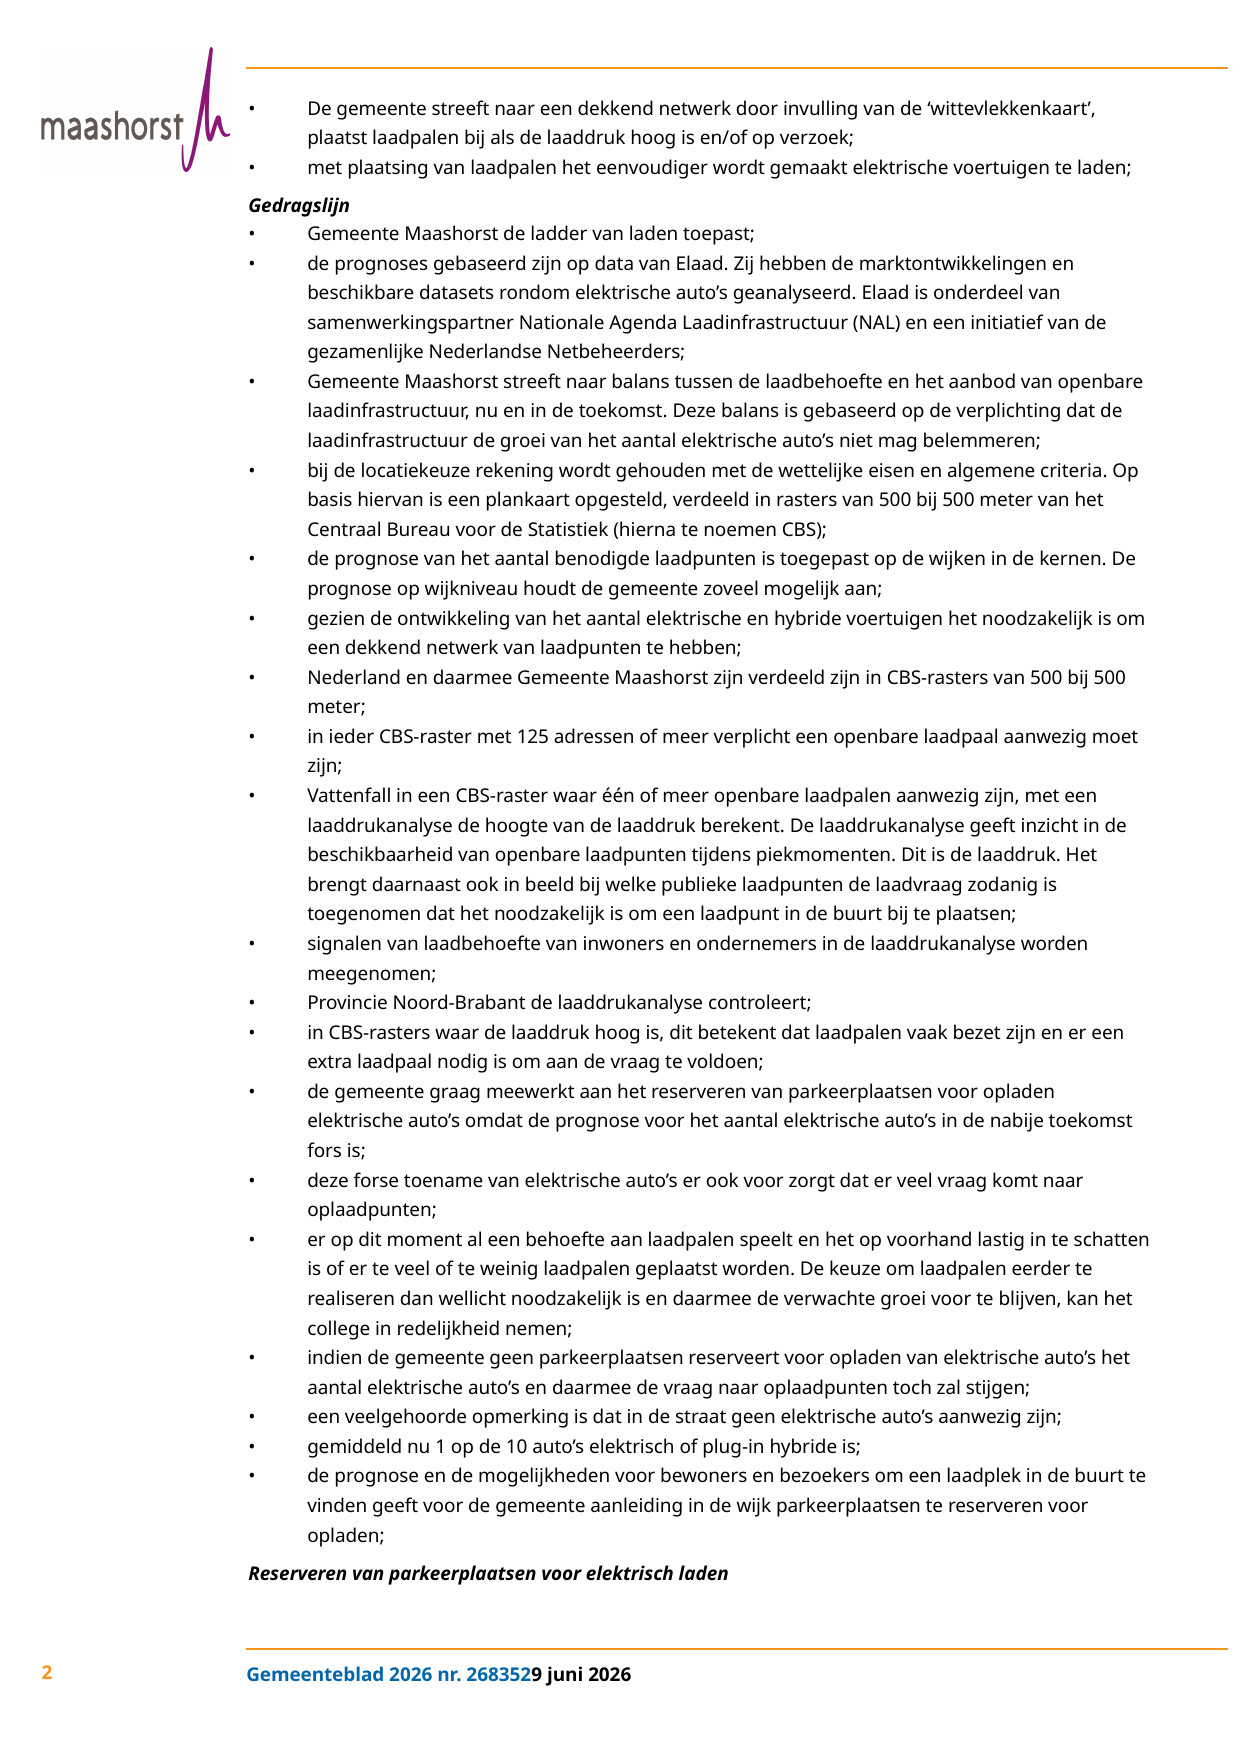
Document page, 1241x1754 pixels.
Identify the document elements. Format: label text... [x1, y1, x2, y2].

list indien de gemeente geen parkeerplaatsen reserveert voor opladen van elektrische auto’s het aantal elektrische auto’s en daarmee de vraag naar oplaadpunten toch zal stijgen; [248, 1344, 1152, 1400]
list Nederland en daarmee Gemeente Maashorst zijn verdeeld zijn in CBS-rasters van 500 bij 500 meter; [248, 664, 1152, 719]
list gezien de ontwikkeling van het aantal elektrische en hybride voertuigen het noodzakelijk is om een dekkend netwerk van laadpunten te hebben; [248, 605, 1152, 660]
list De gemeente streeft naar een dekkend netwerk door invulling van de ‘wittevlekkenkaart’, plaatst laadpalen bij als de laaddruk hoog is en/of op verzoek; [248, 95, 1152, 150]
list er op dit moment al een behoefte aan laadpalen speelt en het op voorhand lastig in te schatten is of er te veel of te weinig laadpalen geplaatst worden. De keuze om laadpalen eerder te realiseren dan wellicht noodzakelijk is en daarmee de verwachte groei voor te blijven, kan het college in redelijkheid nemen; [248, 1226, 1152, 1341]
list Gemeente Maashorst de ladder van laden toepast; [248, 220, 1152, 246]
list met plaatsing van laadpalen het eenvoudiger wordt gemaakt elektrische voertuigen te laden; [248, 154, 1152, 180]
list de prognoses gebaseerd zijn op data van Elaad. Zij hebben de marktontwikkelingen en beschikbare datasets rondom elektrische auto’s geanalyseerd. Elaad is onderdeel van samenwerkingspartner Nationale Agenda Laadinfrastructuur (NAL) en een initiatief van de gezamenlijke Nederlandse Netbeheerders; [248, 250, 1152, 364]
list Provincie Noord-Brabant de laaddrukanalyse controleert; [248, 989, 1152, 1015]
list de prognose van het aantal benodigde laadpunten is toegepast op de wijken in de kernen. De prognose op wijkniveau houdt de gemeente zoveel mogelijk aan; [248, 546, 1152, 601]
list Gemeente Maashorst streeft naar balans tussen de laadbehoefte en het aanbod van openbare laadinfrastructuur, nu en in de toekomst. Deze balans is gebaseerd op de verplichting dat de laadinfrastructuur de groei van het aantal elektrische auto’s niet mag belemmeren; [248, 368, 1152, 453]
list in ieder CBS-raster met 125 adressen of meer verplicht een openbare laadpaal aanwezig moet zijn; [248, 723, 1152, 778]
list een veelgehoorde opmerking is dat in de straat geen elektrische auto’s aanwezig zijn; [248, 1403, 1152, 1429]
list in CBS-rasters waar de laaddruk hoog is, dit betekent dat laadpalen vaak bezet zijn en er een extra laadpaal nodig is om aan de vraag te voldoen; [248, 1019, 1152, 1074]
list gemiddeld nu 1 op de 10 auto’s elektrisch of plug-in hybride is; [248, 1433, 1152, 1459]
text Gedragslijn [248, 192, 1152, 218]
list Vattenfall in een CBS-raster waar één of meer openbare laadpalen aanwezig zijn, met een laaddrukanalyse de hoogte van de laaddruk berekent. De laaddrukanalyse geeft inzicht in de beschikbaarheid van openbare laadpunten tijdens piekmomenten. Dit is de laaddruk. Het brengt daarnaast ook in beeld bij welke publieke laadpunten de laadvraag zodanig is toegenomen dat het noodzakelijk is om een laadpunt in de buurt bij te plaatsen; [248, 782, 1152, 926]
list signalen van laadbehoefte van inwoners en ondernemers in de laaddrukanalyse worden meegenomen; [248, 930, 1152, 986]
list de gemeente graag meewerkt aan het reserveren van parkeerplaatsen voor opladen elektrische auto’s omdat de prognose voor het aantal elektrische auto’s in de nabije toekomst fors is; [248, 1078, 1152, 1163]
picture [41, 47, 231, 172]
list bij de locatiekeuze rekening wordt gehouden met de wettelijke eisen en algemene criteria. Op basis hiervan is een plankaart opgesteld, verdeeld in rasters van 500 bij 500 meter van het Centraal Bureau voor de Statistiek (hierna te noemen CBS); [248, 457, 1152, 542]
list de prognose en de mogelijkheden voor bewoners en bezoekers om een laadplek in de buurt te vinden geeft voor de gemeente aanleiding in de wijk parkeerplaatsen te reserveren voor opladen; [248, 1463, 1152, 1548]
list deze forse toename van elektrische auto’s er ook voor zorgt dat er veel vraag komt naar oplaadpunten; [248, 1167, 1152, 1222]
text Reserveren van parkeerplaatsen voor elektrisch laden [248, 1560, 1152, 1586]
